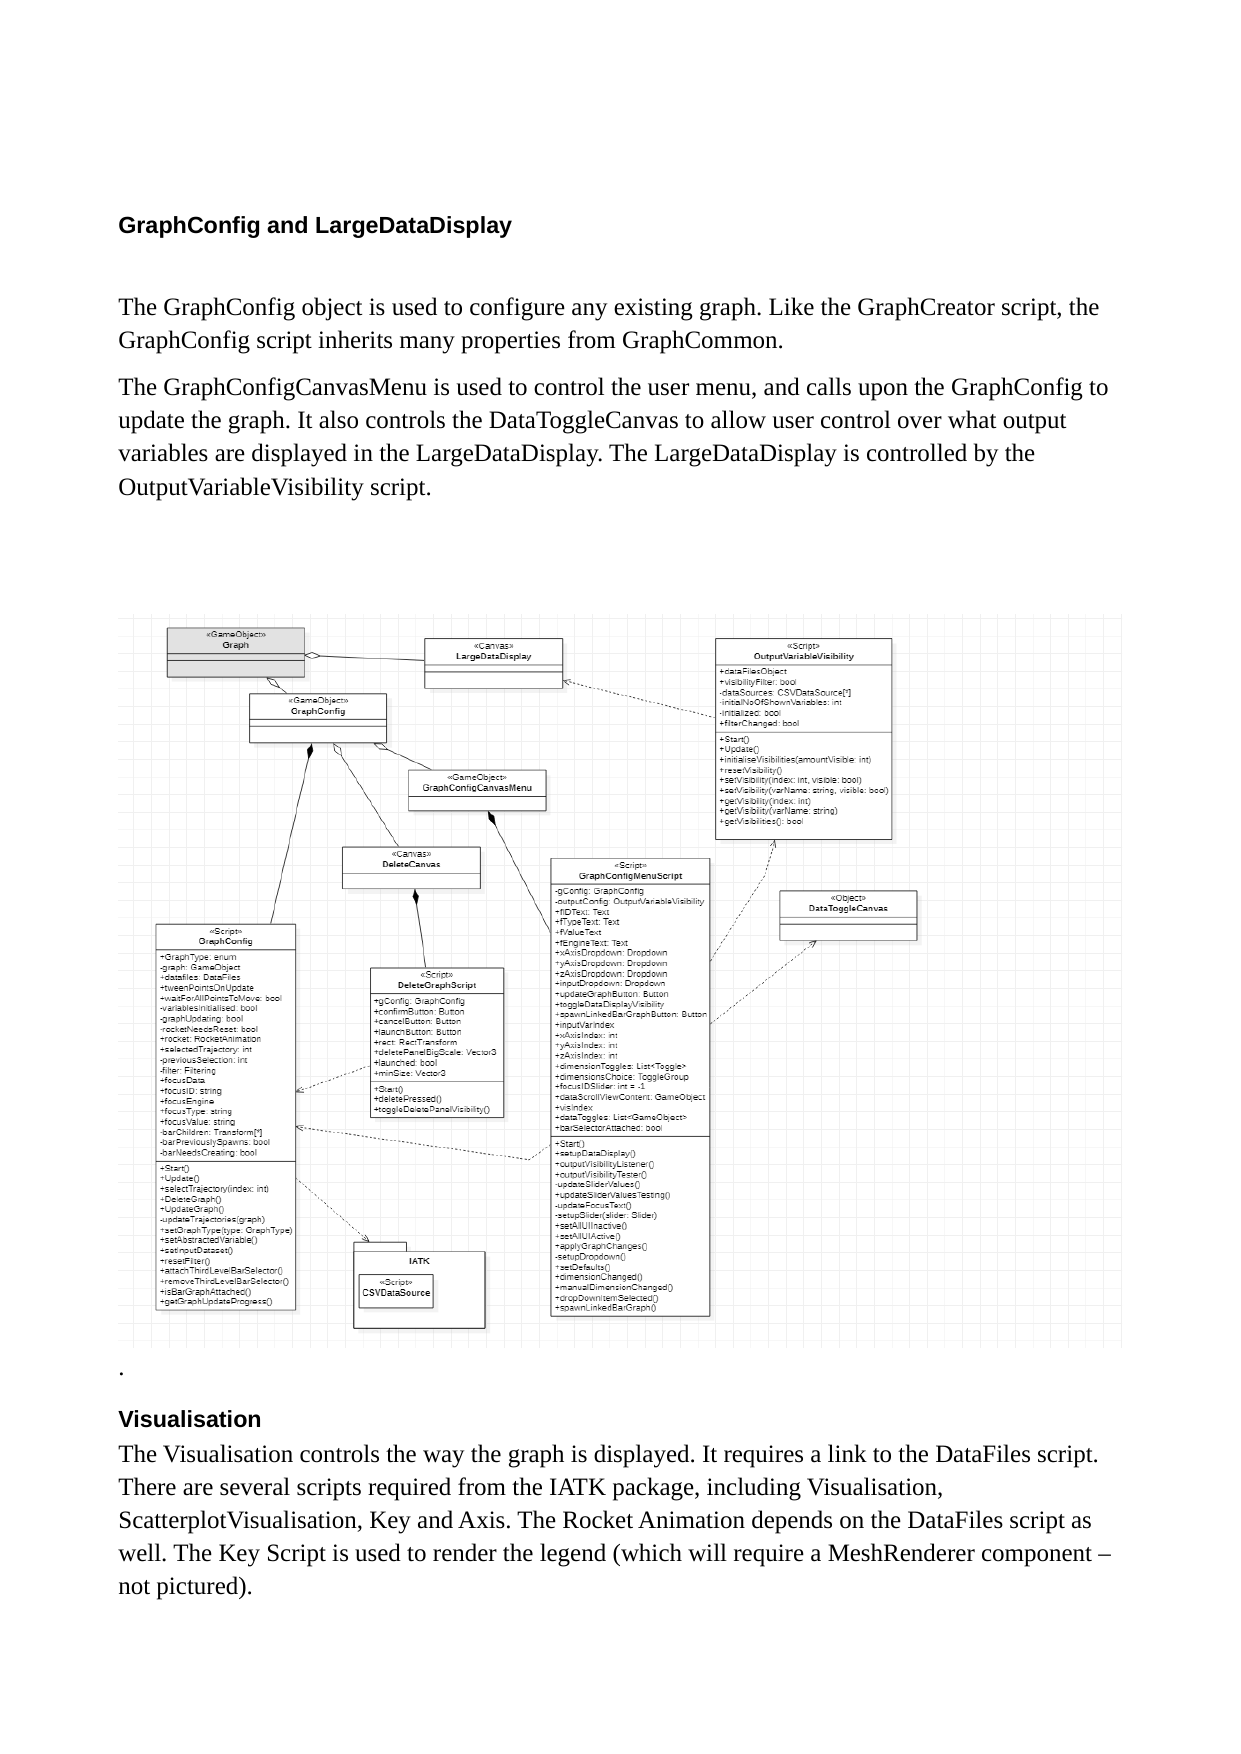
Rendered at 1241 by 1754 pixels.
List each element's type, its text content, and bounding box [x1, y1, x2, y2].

picture [118, 614, 1123, 1348]
subtitle GraphConfig and LargeDataDisplay [118, 211, 1122, 238]
text The GraphConfigCanvasMenu is used to control the user menu, and calls upon the GraphConfig to update the graph. It also controls the DataToggleCanvas to allow user control over what output variables are displayed in the LargeDataDisplay. The LargeDataDisplay is controlled by the OutputVariableVisibility script. [118, 372, 1122, 500]
text . [118, 1348, 1122, 1381]
text The GraphConfig object is used to configure any existing graph. Like the GraphCreator script, the GraphConfig script inherits many properties from GraphCommon. [118, 292, 1122, 354]
subtitle Visualisation [118, 1406, 1122, 1433]
text The Visualisation controls the way the graph is displayed. It requires a link to the DataFiles script. There are several scripts required from the IATK package, including Visualisation, ScatterplotVisualisation, Key and Axis. The Rocket Animation depends on the DataFiles script as well. The Key Script is used to render the legend (which will require a MeshRenderer component – not pictured). [118, 1439, 1122, 1600]
